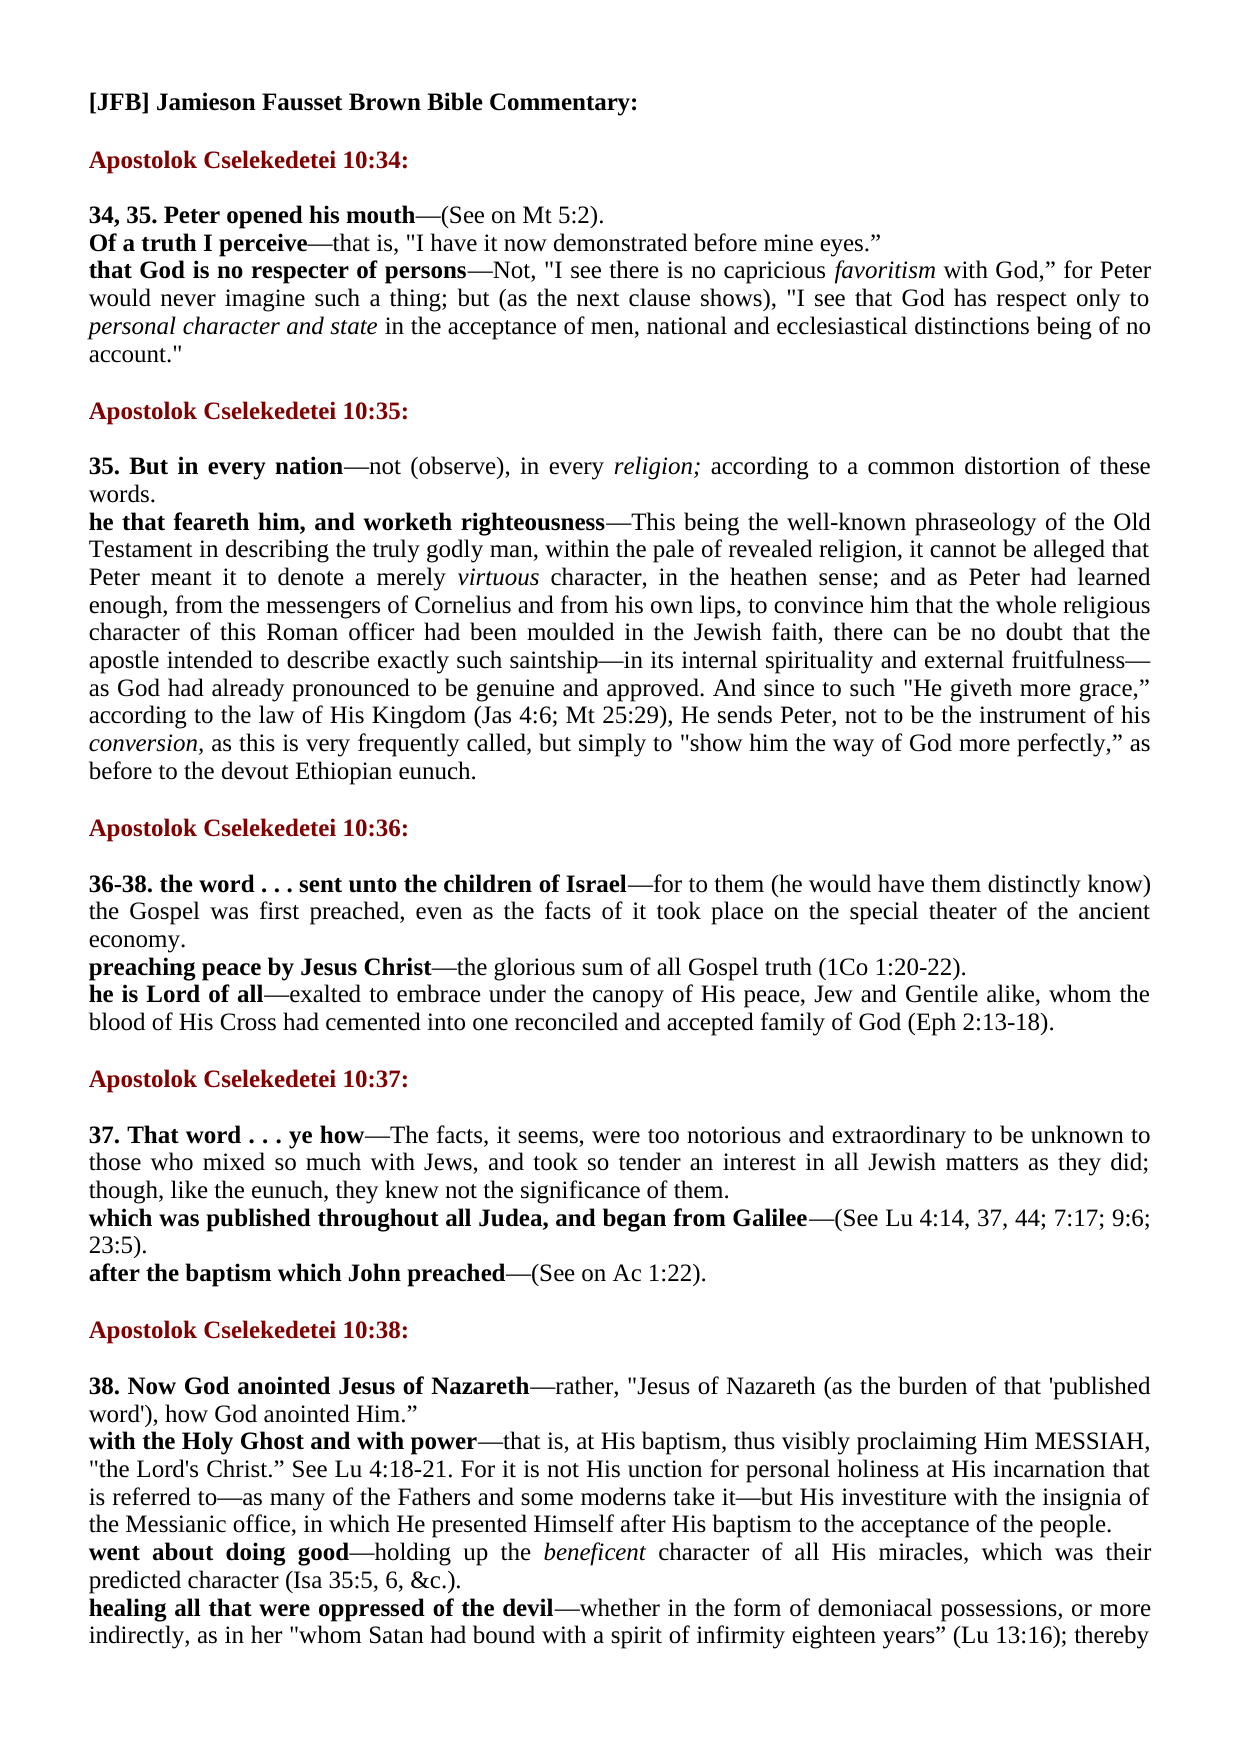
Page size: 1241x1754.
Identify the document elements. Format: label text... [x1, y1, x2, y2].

text Apostolok Cselekedetei 10:35: [88, 397, 1152, 424]
text 35. But in every nation—not (observe), in every religion; according to a common distortion of these words. he that feareth him, and worketh righteousness—This being the well-known phraseology of the Old Testament in describing the truly godly man, within the pale of revealed religion, it cannot be alleged that Peter meant it to denote a merely virtuous character, in the heathen sense; and as Peter had learned enough, from the messengers of Cornelius and from his own lips, to convince him that the whole religious character of this Roman officer had been moulded in the Jewish faith, there can be no doubt that the apostle intended to describe exactly such saintship—in its internal spirituality and external fruitfulness—as God had already pronounced to be genuine and approved. And since to such "He giveth more grace,” according to the law of His Kingdom (Jas 4:6; Mt 25:29), He sends Peter, not to be the instrument of his conversion, as this is very frequently called, but simply to "show him the way of God more perfectly,” as before to the devout Ethiopian eunuch. [88, 452, 1152, 785]
text 34, 35. Peter opened his mouth—(See on Mt 5:2). Of a truth I perceive—that is, "I have it now demonstrated before mine eyes.” that God is no respecter of persons—Not, "I see there is no capricious favoritism with God,” for Peter would never imagine such a thing; but (as the next clause shows), "I see that God has respect only to personal character and state in the acceptance of men, national and ecclesiastical distinctions being of no account." [88, 201, 1152, 367]
text Apostolok Cselekedetei 10:34: [88, 146, 1152, 173]
text 37. That word . . . ye how—The facts, it seems, were too notorious and extraordinary to be unknown to those who mixed so much with Jews, and took so tender an interest in all Jewish matters as they did; though, like the eunuch, they knew not the significance of them. which was published throughout all Judea, and began from Galilee—(See Lu 4:14, 37, 44; 7:17; 9:6; 23:5). after the baptism which John preached—(See on Ac 1:22). [88, 1121, 1152, 1287]
text Apostolok Cselekedetei 10:38: [88, 1317, 1152, 1344]
text 36-38. the word . . . sent unto the children of Israel—for to them (he would have them distinctly know) the Gospel was first preached, even as the facts of it took place on the special theater of the ancient economy. preaching peace by Jesus Christ—the glorious sum of all Gospel truth (1Co 1:20-22). he is Lord of all—exalted to embrace under the canopy of His peace, Jew and Gentile alike, whom the blood of His Cross had cemented into one reconciled and accepted family of God (Eph 2:13-18). [88, 870, 1152, 1036]
text 38. Now God anointed Jesus of Nazareth—rather, "Jesus of Nazareth (as the burden of that 'published word'), how God anointed Him.” with the Holy Ghost and with power—that is, at His baptism, thus visibly proclaiming Him MESSIAH, "the Lord's Christ.” See Lu 4:18-21. For it is not His unction for personal holiness at His incarnation that is referred to—as many of the Fathers and some moderns take it—but His investiture with the insignia of the Messianic office, in which He presented Himself after His baptism to the acceptance of the people. went about doing good—holding up the beneficent character of all His miracles, which was their predicted character (Isa 35:5, 6, &c.). healing all that were oppressed of the devil—whether in the form of demoniacal possessions, or more indirectly, as in her "whom Satan had bound with a spirit of infirmity eighteen years” (Lu 13:16); thereby [88, 1372, 1152, 1649]
text [JFB] Jamieson Fausset Brown Bible Commentary: [88, 88, 1152, 116]
text Apostolok Cselekedetei 10:37: [88, 1065, 1152, 1093]
text Apostolok Cselekedetei 10:36: [88, 814, 1152, 842]
